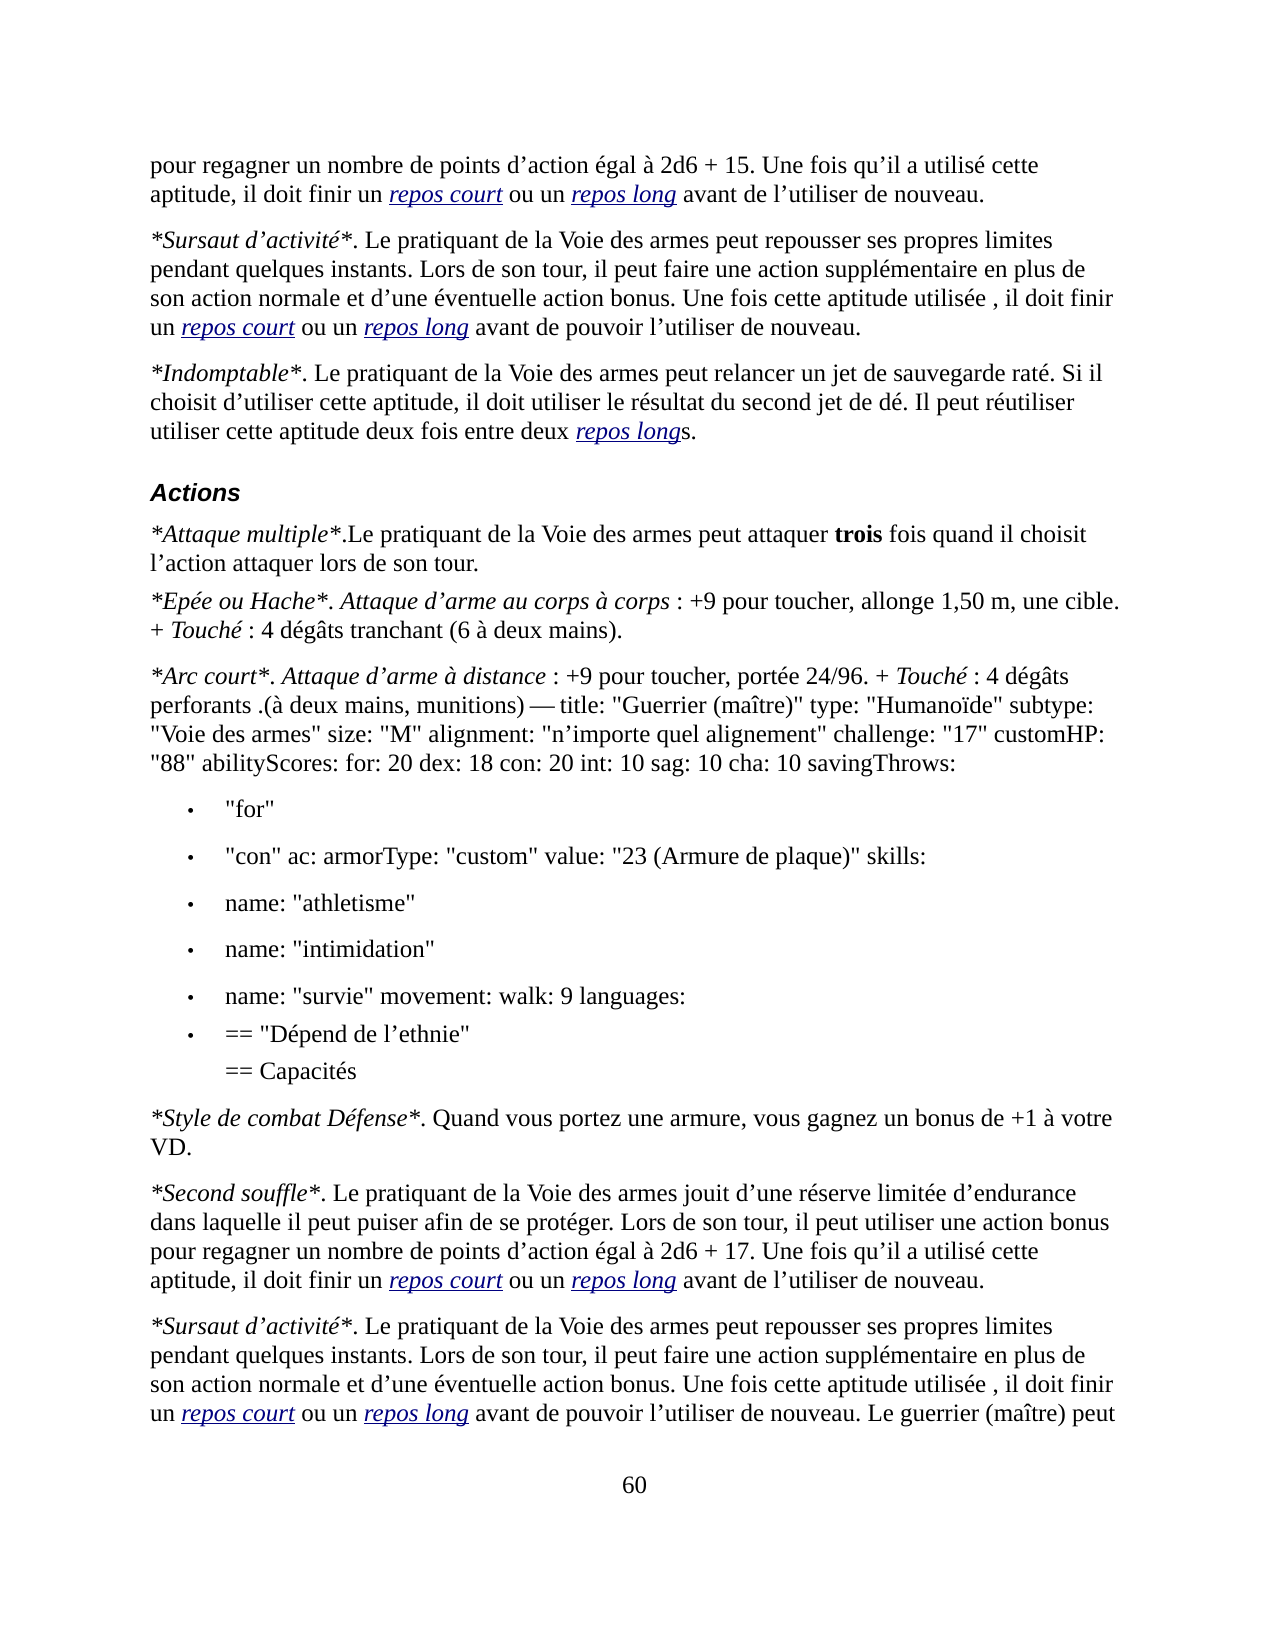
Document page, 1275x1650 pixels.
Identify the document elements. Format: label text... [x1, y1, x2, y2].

list "con" ac: armorType: "custom" value: "23 (Armure de plaque)" skills: [187, 841, 1125, 870]
text *Style de combat Défense*. Quand vous portez une armure, vous gagnez un bonus de +1 à votre VD. [150, 1103, 1125, 1161]
text *Indomptable*. Le pratiquant de la Voie des armes peut relancer un jet de sauvegarde raté. Si il choisit d’utiliser cette aptitude, il doit utiliser le résultat du second jet de dé. Il peut réutiliser utiliser cette aptitude deux fois entre deux repos longs. [150, 358, 1125, 444]
list "for" [187, 794, 1125, 823]
text pour regagner un nombre de points d’action égal à 2d6 + 15. Une fois qu’il a utilisé cette aptitude, il doit finir un repos court ou un repos long avant de l’utiliser de nouveau. [150, 150, 1125, 207]
list name: "intimidation" [187, 934, 1125, 963]
text *Epée ou Hache*. Attaque d’arme au corps à corps : +9 pour toucher, allonge 1,50 m, une cible. + Touché : 4 dégâts tranchant (6 à deux mains). [150, 586, 1125, 643]
text *Second souffle*. Le pratiquant de la Voie des armes jouit d’une réserve limitée d’endurance dans laquelle il peut puiser afin de se protéger. Lors de son tour, il peut utiliser une action bonus pour regagner un nombre de points d’action égal à 2d6 + 17. Une fois qu’il a utilisé cette aptitude, il doit finir un repos court ou un repos long avant de l’utiliser de nouveau. [150, 1178, 1125, 1293]
list name: "athletisme" [187, 888, 1125, 916]
subtitle Actions [150, 478, 1125, 507]
list == Capacités [187, 1056, 1125, 1085]
list == "Dépend de l’ethnie" [187, 1019, 1125, 1047]
list name: "survie" movement: walk: 9 languages: [187, 981, 1125, 1010]
text *Sursaut d’activité*. Le pratiquant de la Voie des armes peut repousser ses propres limites pendant quelques instants. Lors de son tour, il peut faire une action supplémentaire en plus de son action normale et d’une éventuelle action bonus. Une fois cette aptitude utilisée , il doit finir un repos court ou un repos long avant de pouvoir l’utiliser de nouveau. Le guerrier (maître) peut [150, 1311, 1125, 1426]
text *Arc court*. Attaque d’arme à distance : +9 pour toucher, portée 24/96. + Touché : 4 dégâts perforants .(à deux mains, munitions) — title: "Guerrier (maître)" type: "Humanoïde" subtype: "Voie des armes" size: "M" alignment: "n’importe quel alignement" challenge: "17" customHP: "88" abilityScores: for: 20 dex: 18 con: 20 int: 10 sag: 10 cha: 10 savingThrows: [150, 661, 1125, 776]
text *Sursaut d’activité*. Le pratiquant de la Voie des armes peut repousser ses propres limites pendant quelques instants. Lors de son tour, il peut faire une action supplémentaire en plus de son action normale et d’une éventuelle action bonus. Une fois cette aptitude utilisée , il doit finir un repos court ou un repos long avant de pouvoir l’utiliser de nouveau. [150, 225, 1125, 340]
text *Attaque multiple*.Le pratiquant de la Voie des armes peut attaquer trois fois quand il choisit l’action attaquer lors de son tour. [150, 519, 1125, 577]
